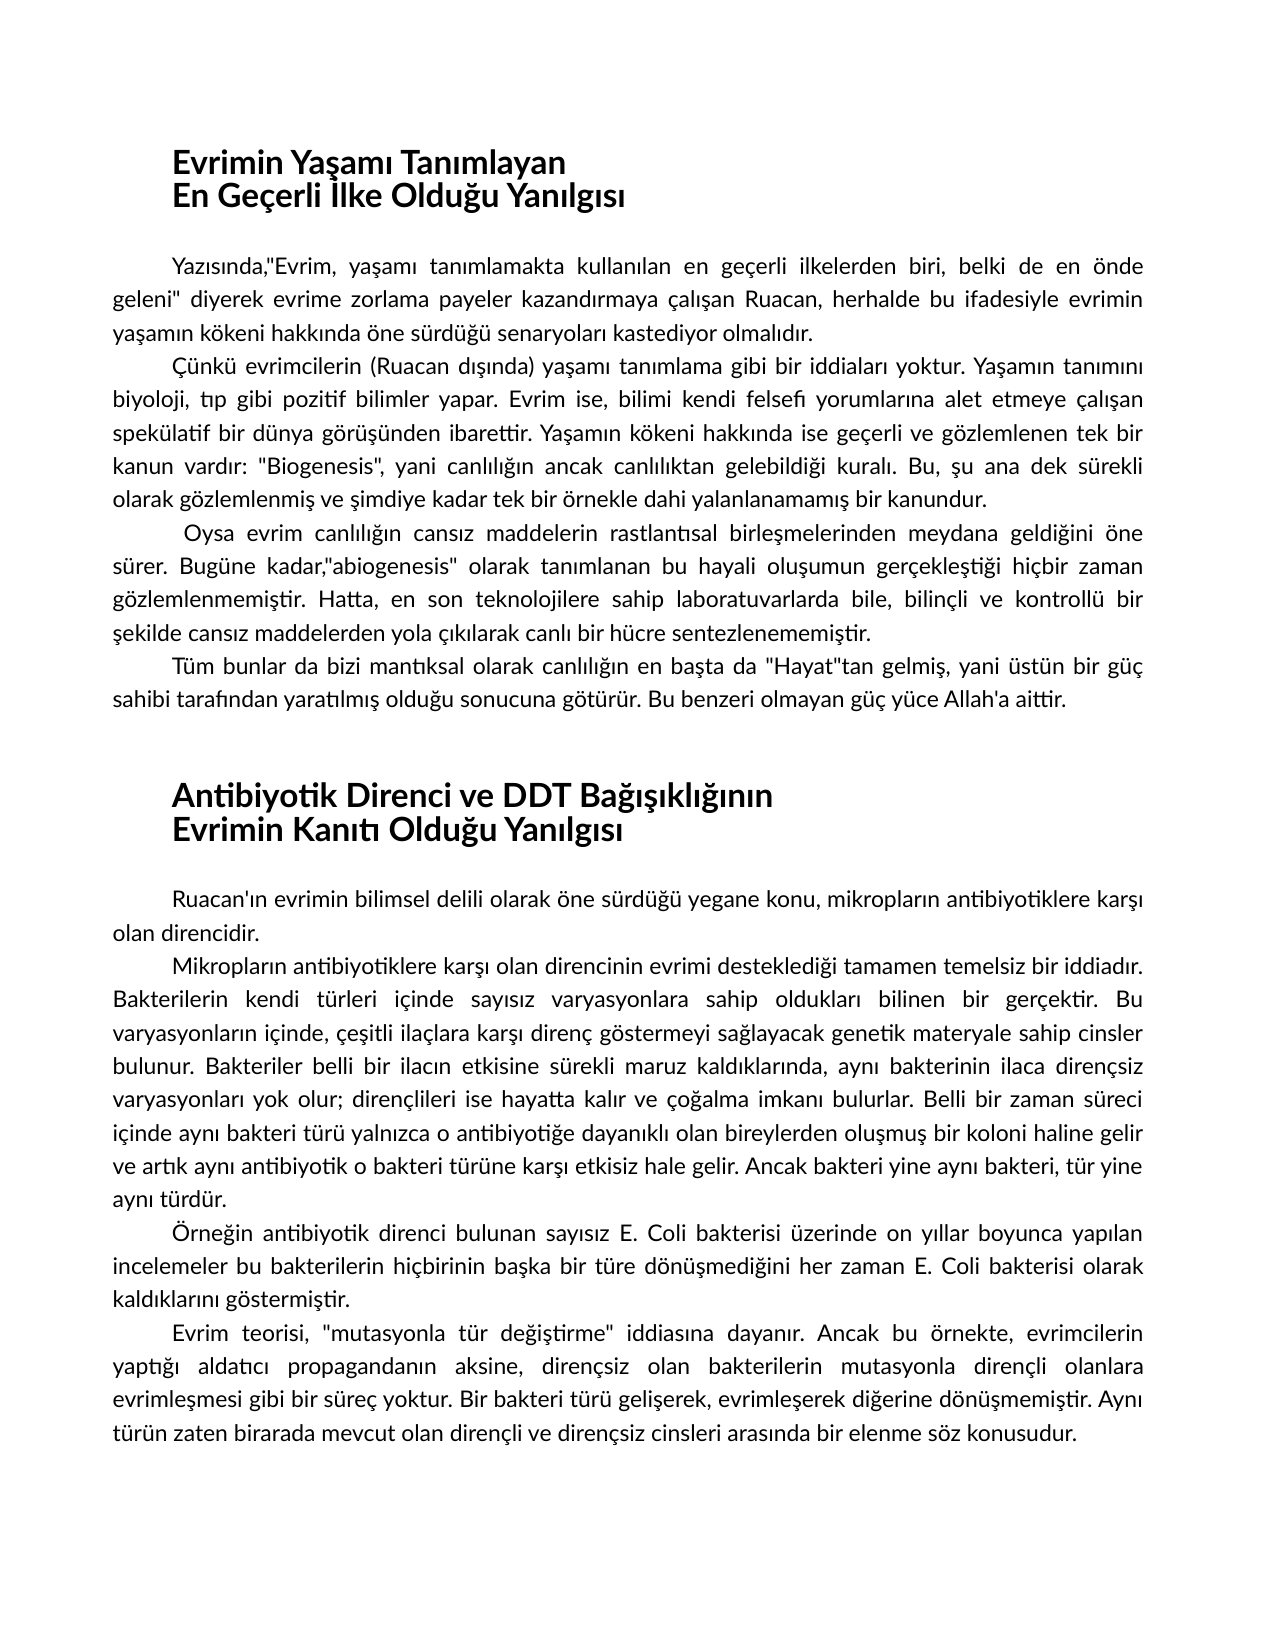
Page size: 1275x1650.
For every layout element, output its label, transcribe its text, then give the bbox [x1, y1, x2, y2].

text En Geçerli İlke Olduğu Yanılgısı [112, 181, 1145, 214]
text Antibiyotik Direnci ve DDT Bağışıklığının [112, 781, 1145, 814]
text Örneğin antibiyotik direnci bulunan sayısız E. Coli bakterisi üzerinde on yıllar boyunca yapılan incelemeler bu bakterilerin hiçbirinin başka bir türe dönüşmediğini her zaman E. Coli bakterisi olarak kaldıklarını göstermiştir. [112, 1214, 1145, 1314]
text Mikropların antibiyotiklere karşı olan direncinin evrimi desteklediği tamamen temelsiz bir iddiadır. Bakterilerin kendi türleri içinde sayısız varyasyonlara sahip oldukları bilinen bir gerçektir. Bu varyasyonların içinde, çeşitli ilaçlara karşı direnç göstermeyi sağlayacak genetik materyale sahip cinsler bulunur. Bakteriler belli bir ilacın etkisine sürekli maruz kaldıklarında, aynı bakterinin ilaca dirençsiz varyasyonları yok olur; dirençlileri ise hayatta kalır ve çoğalma imkanı bulurlar. Belli bir zaman süreci içinde aynı bakteri türü yalnızca o antibiyotiğe dayanıklı olan bireylerden oluşmuş bir koloni haline gelir ve artık aynı antibiyotik o bakteri türüne karşı etkisiz hale gelir. Ancak bakteri yine aynı bakteri, tür yine aynı türdür. [112, 948, 1145, 1214]
text Çünkü evrimcilerin (Ruacan dışında) yaşamı tanımlama gibi bir iddiaları yoktur. Yaşamın tanımını biyoloji, tıp gibi pozitif bilimler yapar. Evrim ise, bilimi kendi felsefi yorumlarına alet etmeye çalışan spekülatif bir dünya görüşünden ibarettir. Yaşamın kökeni hakkında ise geçerli ve gözlemlenen tek bir kanun vardır: "Biogenesis", yani canlılığın ancak canlılıktan gelebildiği kuralı. Bu, şu ana dek sürekli olarak gözlemlenmiş ve şimdiye kadar tek bir örnekle dahi yalanlanamamış bir kanundur. [112, 348, 1145, 514]
text Ruacan'ın evrimin bilimsel delili olarak öne sürdüğü yegane konu, mikropların antibiyotiklere karşı olan direncidir. [112, 881, 1145, 948]
text Evrimin Yaşamı Tanımlayan [112, 148, 1145, 181]
text Yazısında,"Evrim, yaşamı tanımlamakta kullanılan en geçerli ilkelerden biri, belki de en önde geleni" diyerek evrime zorlama payeler kazandırmaya çalışan Ruacan, herhalde bu ifadesiyle evrimin yaşamın kökeni hakkında öne sürdüğü senaryoları kastediyor olmalıdır. [112, 248, 1145, 348]
text Oysa evrim canlılığın cansız maddelerin rastlantısal birleşmelerinden meydana geldiğini öne sürer. Bugüne kadar,"abiogenesis" olarak tanımlanan bu hayali oluşumun gerçekleştiği hiçbir zaman gözlemlenmemiştir. Hatta, en son teknolojilere sahip laboratuvarlarda bile, bilinçli ve kontrollü bir şekilde cansız maddelerden yola çıkılarak canlı bir hücre sentezlenememiştir. [112, 514, 1145, 648]
text Evrimin Kanıtı Olduğu Yanılgısı [112, 814, 1145, 848]
text Evrim teorisi, "mutasyonla tür değiştirme" iddiasına dayanır. Ancak bu örnekte, evrimcilerin yaptığı aldatıcı propagandanın aksine, dirençsiz olan bakterilerin mutasyonla dirençli olanlara evrimleşmesi gibi bir süreç yoktur. Bir bakteri türü gelişerek, evrimleşerek diğerine dönüşmemiştir. Aynı türün zaten birarada mevcut olan dirençli ve dirençsiz cinsleri arasında bir elenme söz konusudur. [112, 1314, 1145, 1448]
text Tüm bunlar da bizi mantıksal olarak canlılığın en başta da "Hayat"tan gelmiş, yani üstün bir güç sahibi tarafından yaratılmış olduğu sonucuna götürür. Bu benzeri olmayan güç yüce Allah'a aittir. [112, 648, 1145, 714]
